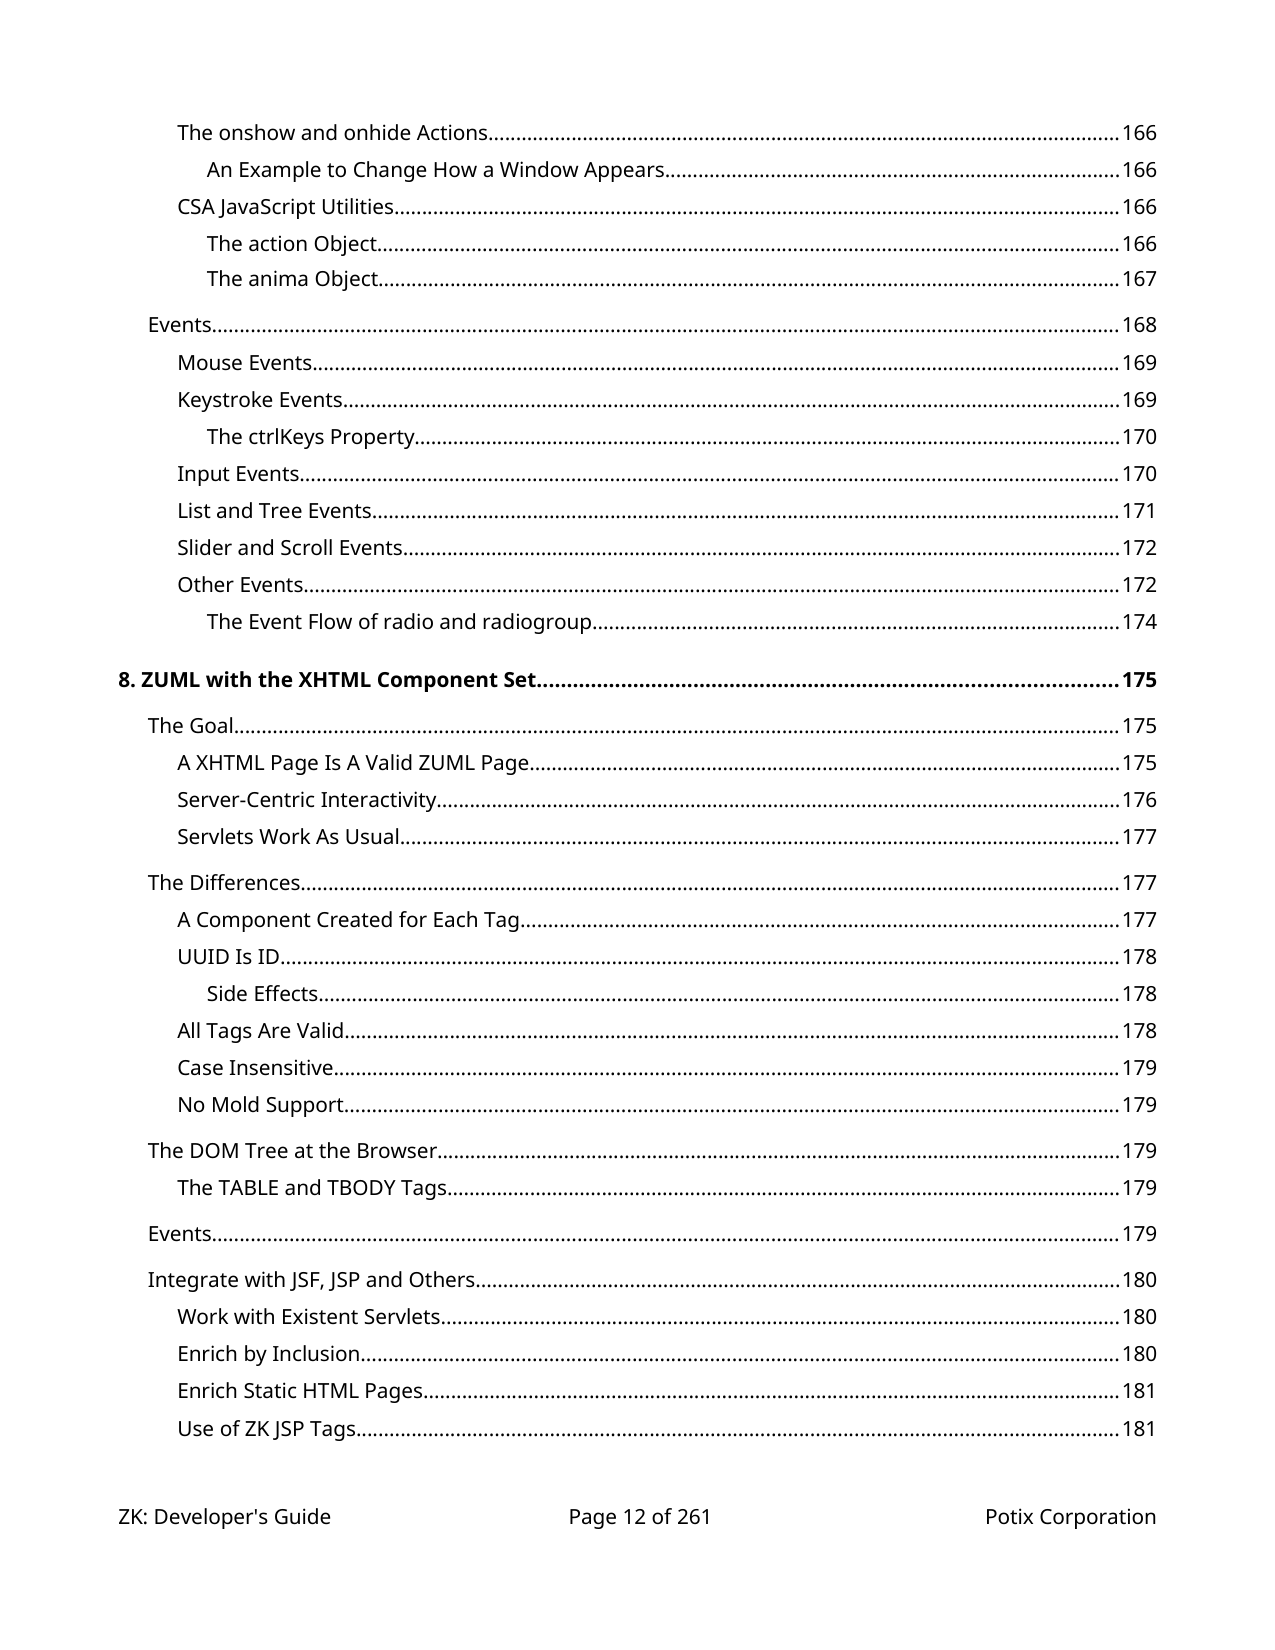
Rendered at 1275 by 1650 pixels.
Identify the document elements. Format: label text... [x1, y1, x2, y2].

text Keystroke Events 169 [177, 385, 1157, 413]
text Enrich by Inclusion 180 [177, 1339, 1157, 1368]
text The TABLE and TBODY Tags 179 [177, 1173, 1157, 1202]
text List and Tree Events 171 [177, 496, 1157, 524]
text Case Insensitive 179 [177, 1053, 1157, 1082]
text The anima Object 167 [207, 264, 1157, 293]
text Other Events 172 [177, 570, 1157, 598]
text The onshow and onhide Actions 166 [177, 118, 1157, 146]
text UUID Is ID 178 [177, 942, 1157, 970]
text Integrate with JSF, JSP and Others 180 [148, 1265, 1157, 1294]
text Enrich Static HTML Pages 181 [177, 1377, 1157, 1405]
text An Example to Change How a Window Appears 166 [207, 155, 1157, 183]
text Side Effects 178 [207, 979, 1157, 1007]
text 8. ZUML with the XHTML Component Set 175 [118, 665, 1157, 693]
text Slider and Scroll Events 172 [177, 533, 1157, 561]
text The action Object 166 [207, 229, 1157, 258]
text Input Events 170 [177, 459, 1157, 487]
text No Mold Support 179 [177, 1091, 1157, 1119]
text Events 179 [148, 1219, 1157, 1248]
text Servlets Work As Usual 177 [177, 822, 1157, 850]
text The Differences 177 [148, 868, 1157, 896]
text The ctrlKeys Property 170 [207, 422, 1157, 450]
text A Component Created for Each Tag 177 [177, 905, 1157, 933]
text Work with Existent Servlets 180 [177, 1302, 1157, 1331]
text All Tags Are Valid 178 [177, 1016, 1157, 1044]
text CSA JavaScript Utilities 166 [177, 192, 1157, 221]
text Use of ZK JSP Tags 181 [177, 1414, 1157, 1442]
text The Goal 175 [148, 711, 1157, 739]
text Mouse Events 169 [177, 348, 1157, 376]
text The Event Flow of radio and radiogroup 174 [207, 607, 1157, 635]
text Events 168 [148, 311, 1157, 339]
text A XHTML Page Is A Valid ZUML Page 175 [177, 748, 1157, 776]
text The DOM Tree at the Browser 179 [148, 1136, 1157, 1165]
text Server-Centric Interactivity 176 [177, 785, 1157, 813]
